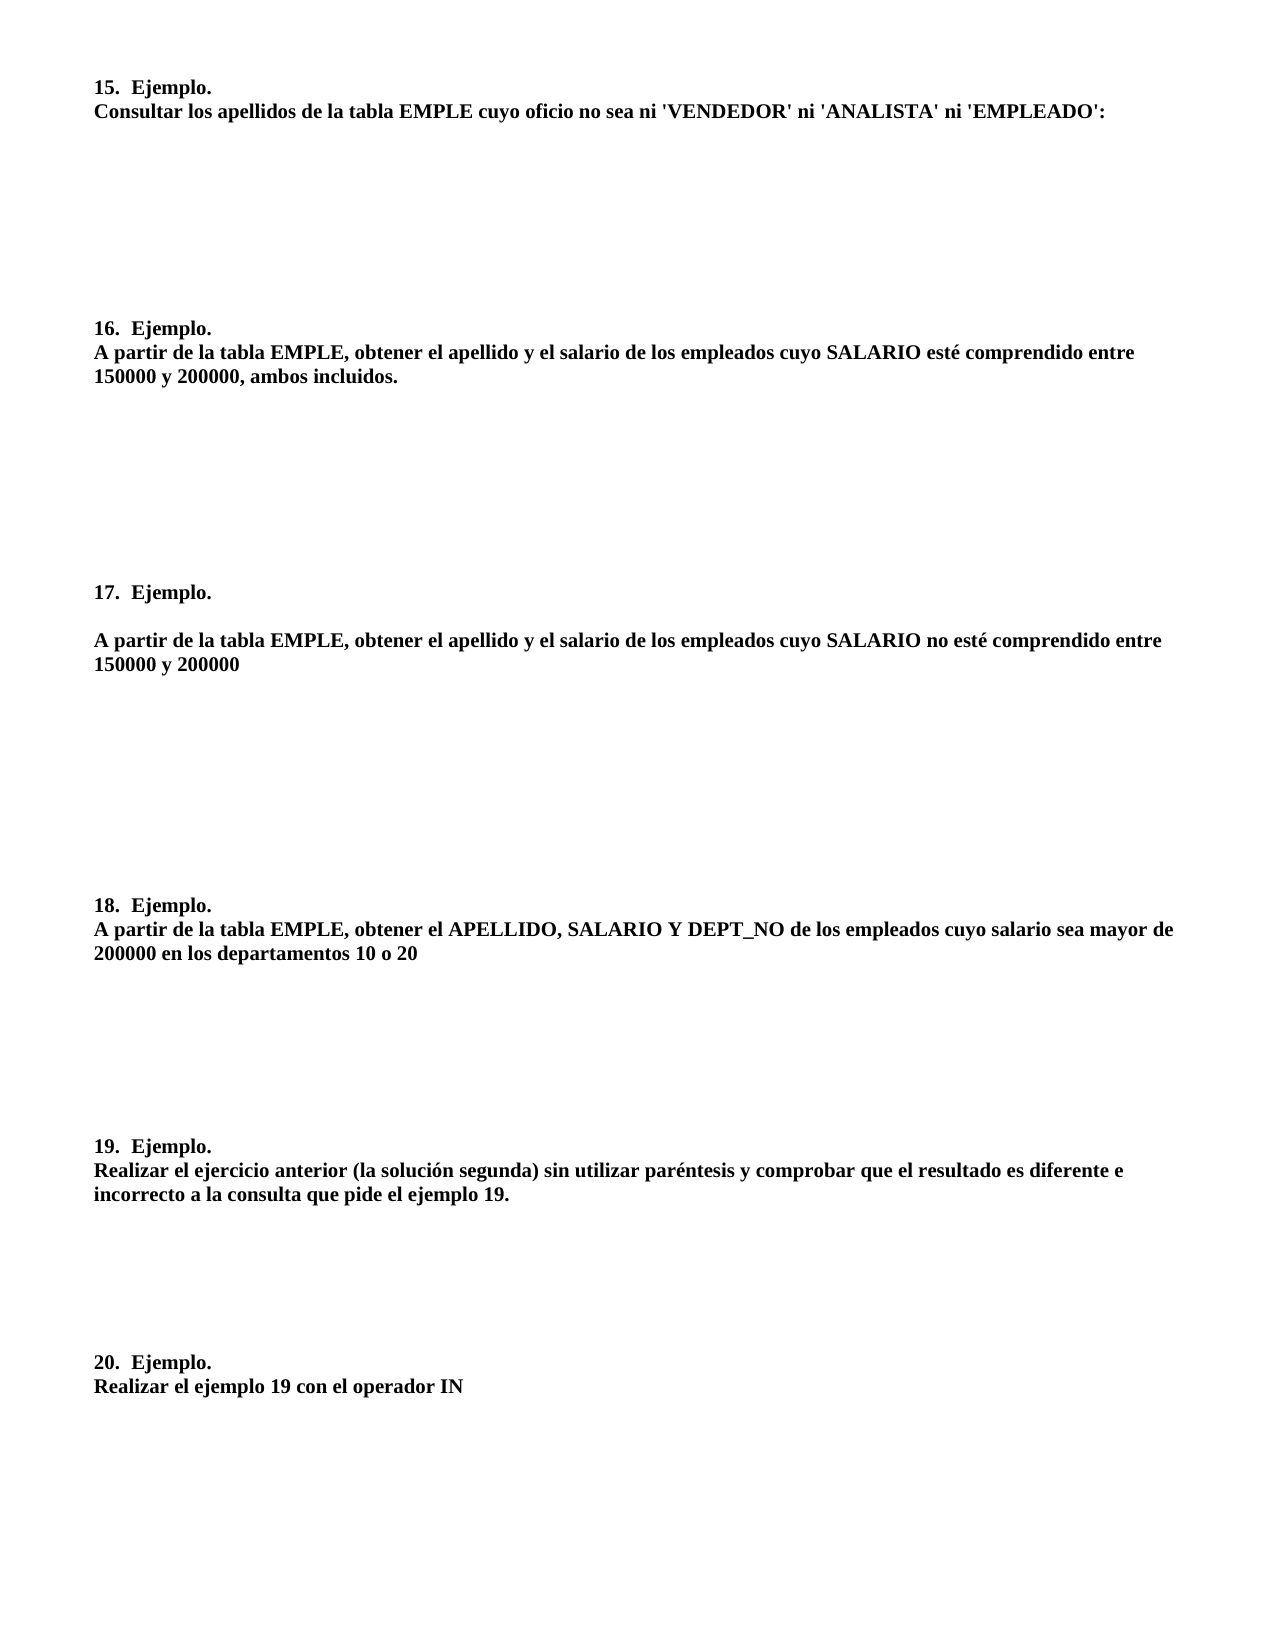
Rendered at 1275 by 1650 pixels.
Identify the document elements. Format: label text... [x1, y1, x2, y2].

text Consultar los apellidos de la tabla EMPLE cuyo oficio no sea ni 'VENDEDOR' ni 'ANALISTA' ni 'EMPLEADO': [94, 99, 1181, 123]
list Ejemplo. [94, 1134, 1181, 1158]
list Ejemplo. [94, 316, 1181, 339]
list Ejemplo. [94, 893, 1181, 917]
text Realizar el ejercicio anterior (la solución segunda) sin utilizar paréntesis y comprobar que el resultado es diferente e incorrecto a la consulta que pide el ejemplo 19. [94, 1158, 1181, 1206]
text Realizar el ejemplo 19 con el operador IN [94, 1374, 1181, 1398]
list Ejemplo. [94, 75, 1181, 99]
text A partir de la tabla EMPLE, obtener el apellido y el salario de los empleados cuyo SALARIO esté comprendido entre 150000 y 200000, ambos incluidos. [94, 339, 1181, 388]
list Ejemplo. [94, 580, 1181, 604]
text A partir de la tabla EMPLE, obtener el apellido y el salario de los empleados cuyo SALARIO no esté comprendido entre 150000 y 200000 [94, 628, 1181, 676]
list Ejemplo. [94, 1350, 1181, 1374]
text A partir de la tabla EMPLE, obtener el APELLIDO, SALARIO Y DEPT_NO de los empleados cuyo salario sea mayor de 200000 en los departamentos 10 o 20 [94, 917, 1181, 965]
